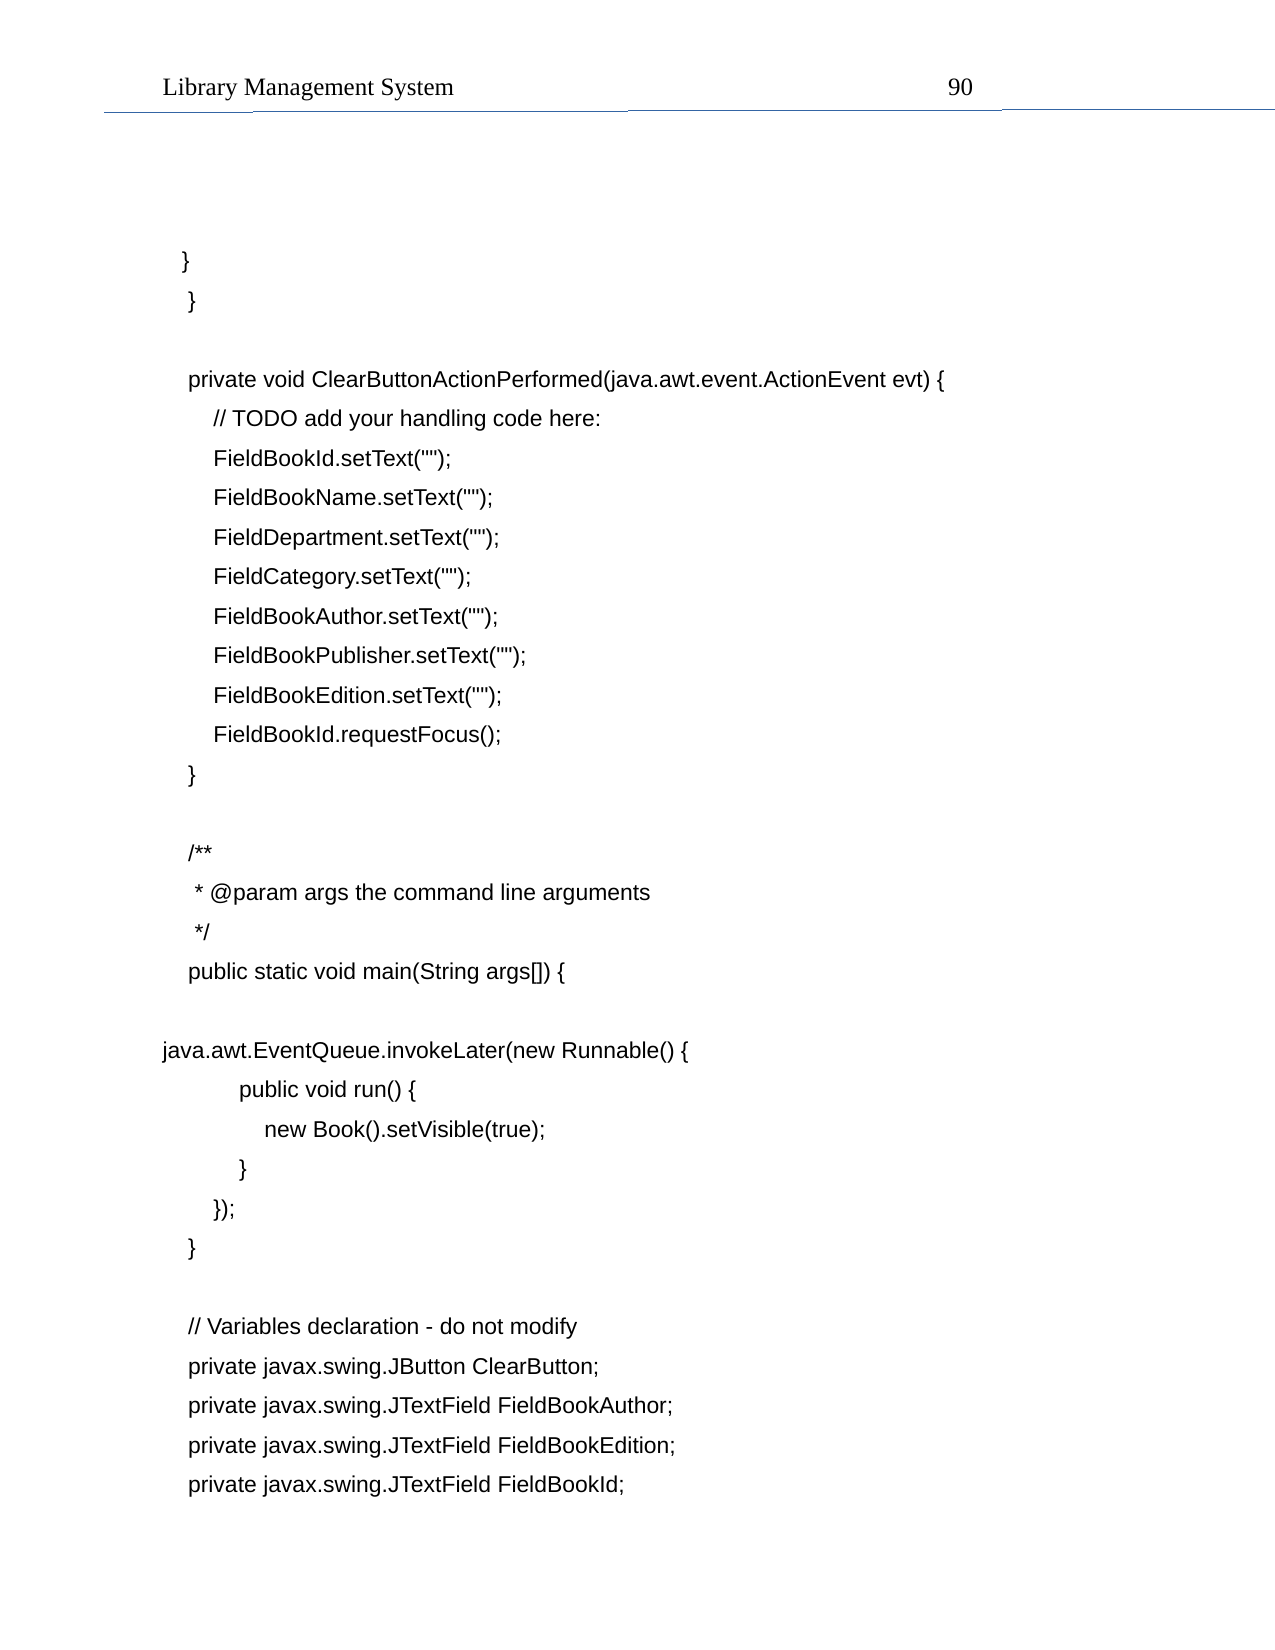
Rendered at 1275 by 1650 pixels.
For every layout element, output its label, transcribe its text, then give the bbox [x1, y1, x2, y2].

text FieldCategory.setText(""); [162, 563, 1119, 589]
text /** [162, 839, 1119, 866]
text } [162, 1234, 1119, 1261]
text } [162, 761, 1119, 787]
text }); [162, 1195, 1119, 1221]
text * @param args the command line arguments [162, 879, 1119, 905]
text FieldBookName.setText(""); [162, 484, 1119, 511]
text */ [162, 918, 1119, 945]
text private void ClearButtonActionPerformed(java.awt.event.ActionEvent evt) { [162, 366, 1119, 392]
text FieldDepartment.setText(""); [162, 524, 1119, 550]
text // Variables declaration - do not modify [162, 1313, 1119, 1340]
text } [162, 1155, 1119, 1182]
text } [162, 287, 1119, 313]
text public void run() { [162, 1076, 1119, 1103]
text FieldBookPublisher.setText(""); [162, 642, 1119, 668]
text FieldBookId.setText(""); [162, 445, 1119, 471]
text } [162, 247, 1119, 274]
text // TODO add your handling code here: [162, 405, 1119, 432]
text private javax.swing.JButton ClearButton; [162, 1353, 1119, 1379]
text private javax.swing.JTextField FieldBookId; [162, 1471, 1119, 1498]
text java.awt.EventQueue.invokeLater(new Runnable() { [162, 1037, 1119, 1063]
text private javax.swing.JTextField FieldBookEdition; [162, 1432, 1119, 1458]
text FieldBookAuthor.setText(""); [162, 603, 1119, 629]
text FieldBookEdition.setText(""); [162, 682, 1119, 708]
text new Book().setVisible(true); [162, 1116, 1119, 1142]
text private javax.swing.JTextField FieldBookAuthor; [162, 1392, 1119, 1419]
text public static void main(String args[]) { [162, 958, 1119, 984]
text FieldBookId.requestFocus(); [162, 721, 1119, 747]
